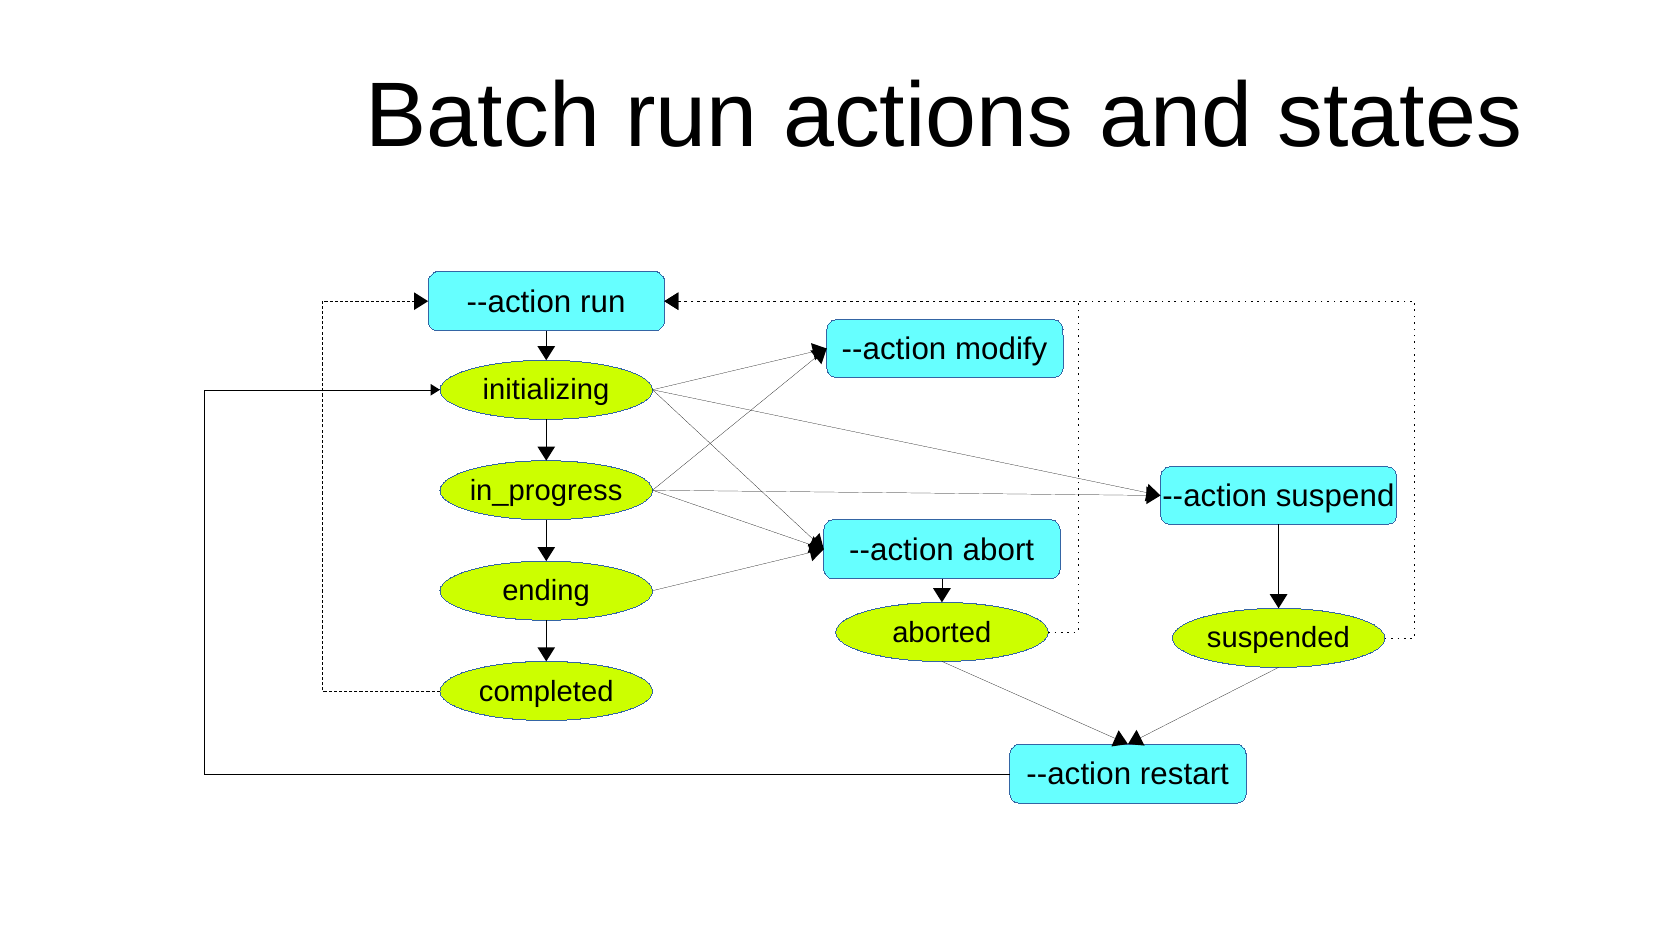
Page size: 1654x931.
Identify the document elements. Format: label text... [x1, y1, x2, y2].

text_box aborted [835, 602, 1049, 662]
text_box completed [439, 661, 653, 721]
text_box in_progress [439, 460, 653, 520]
text_box --action suspend [1160, 466, 1397, 525]
text_box --action modify [826, 319, 1064, 378]
text_box ending [439, 561, 653, 621]
text_box suspended [1172, 608, 1385, 668]
text_box --action run [428, 271, 665, 331]
title Batch run actions and states [318, 37, 1571, 193]
text_box --action abort [823, 519, 1061, 579]
text_box --action restart [1009, 744, 1247, 804]
text_box initializing [440, 360, 653, 420]
